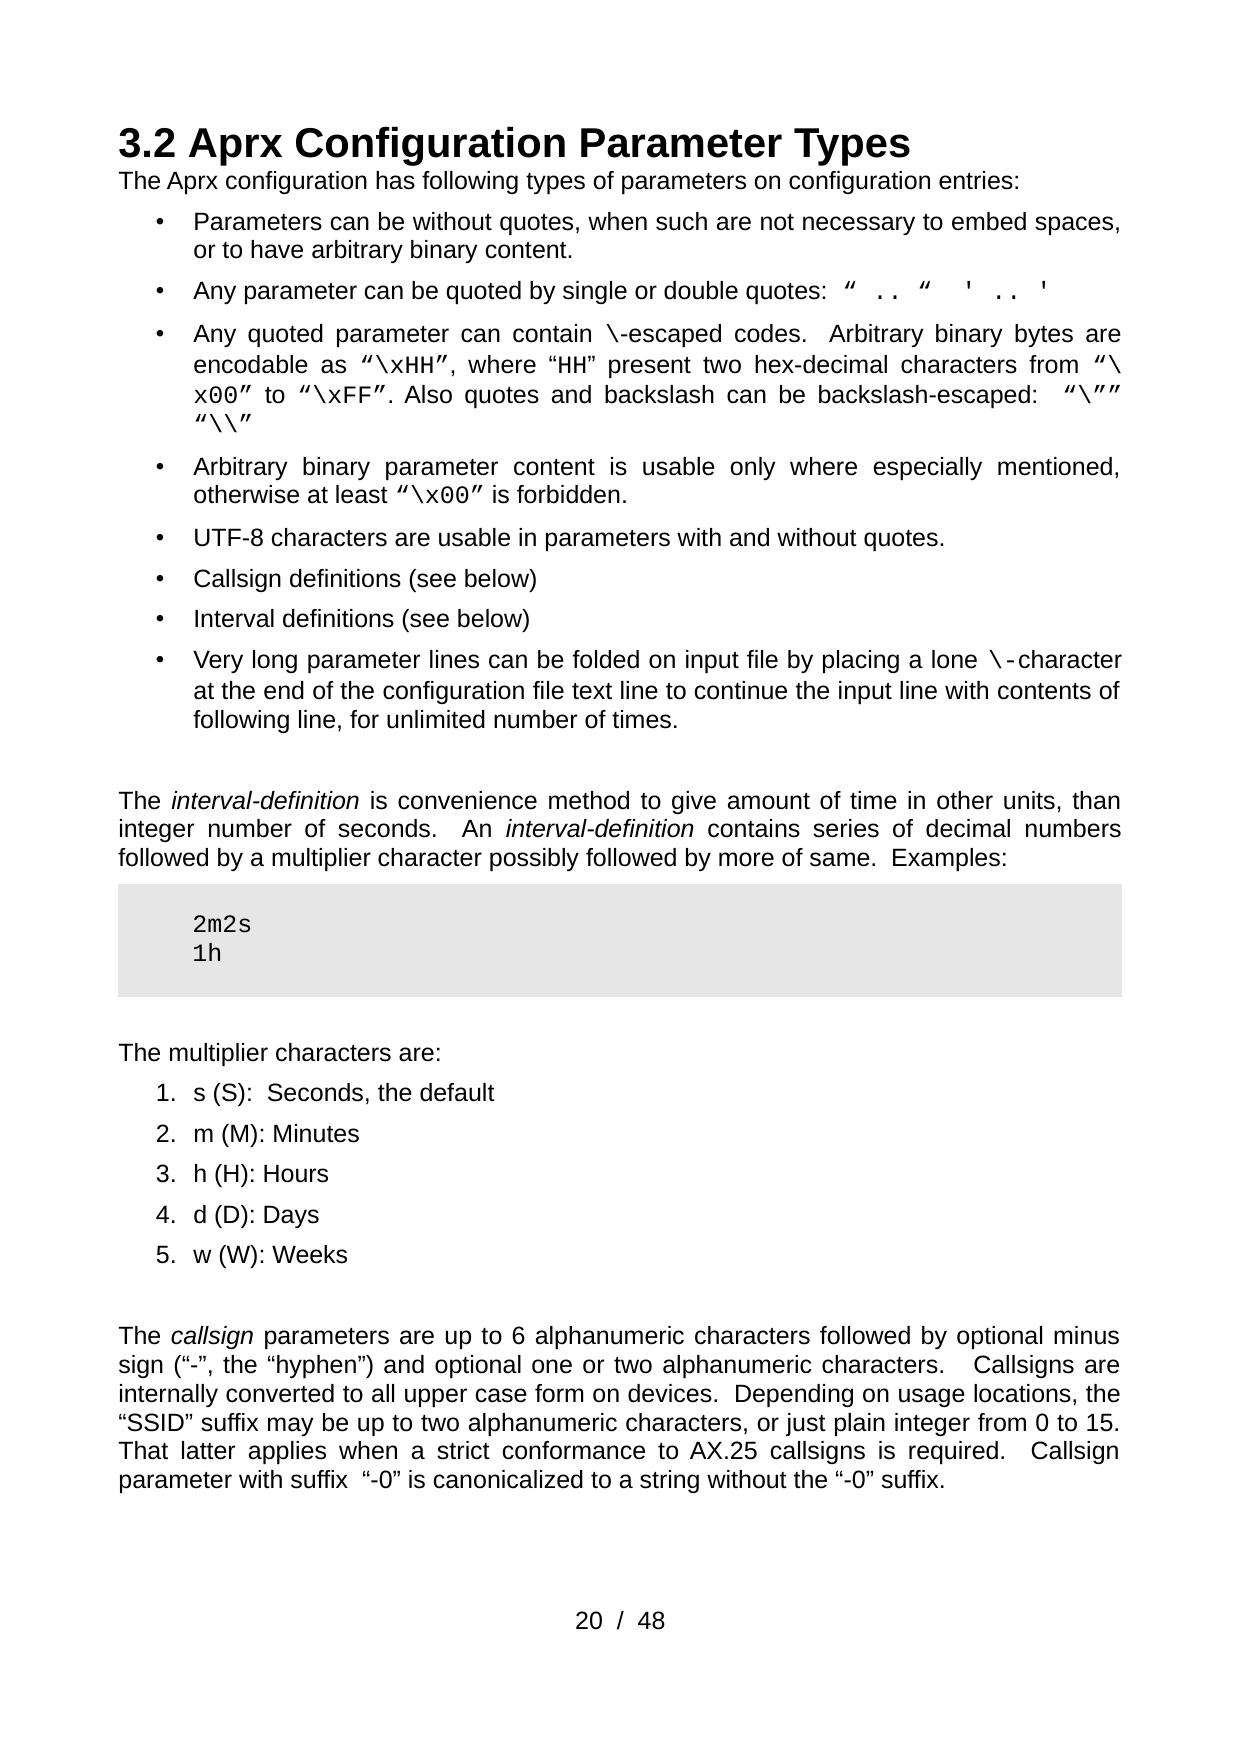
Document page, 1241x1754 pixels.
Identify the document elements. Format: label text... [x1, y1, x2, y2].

list h (H): Hours [156, 1159, 1122, 1188]
list Interval definitions (see below) [156, 604, 1122, 633]
text The interval-definition is convenience method to give amount of time in other units, than integer number of seconds. An interval-definition contains series of decimal numbers followed by a multiplier character possibly followed by more of same. Examples: [118, 786, 1122, 872]
list d (D): Days [156, 1200, 1122, 1228]
list Arbitrary binary parameter content is usable only where especially mentioned, otherwise at least “\x00” is forbidden. [156, 452, 1122, 511]
list s (S): Seconds, the default [156, 1078, 1122, 1107]
list Very long parameter lines can be folded on input file by placing a lone \-character at the end of the configuration file text line to continue the input line with contents of following line, for unlimited number of times. [156, 645, 1122, 733]
list Parameters can be without quotes, when such are not necessary to embed spaces, or to have arbitrary binary content. [156, 207, 1122, 264]
list Any quoted parameter can contain \-escaped codes. Arbitrary binary bytes are encodable as “\xHH”, where “HH” present two hex-decimal characters from “\x00” to “\xFF”. Also quotes and backslash can be backslash-escaped: “\”” “\\” [156, 319, 1122, 440]
text The Aprx configuration has following types of parameters on configuration entries: [118, 166, 1122, 195]
list UTF-8 characters are usable in parameters with and without quotes. [156, 523, 1122, 552]
list Callsign definitions (see below) [156, 564, 1122, 593]
list Any parameter can be quoted by single or double quotes: “ .. “ ' .. ' [156, 276, 1122, 307]
text 2m2s [118, 912, 1122, 940]
text The callsign parameters are up to 6 alphanumeric characters followed by optional minus sign (“-”, the “hyphen”) and optional one or two alphanumeric characters. Callsigns are internally converted to all upper case form on devices. Depending on usage locations, the “SSID” suffix may be up to two alphanumeric characters, or just plain integer from 0 to 15. That latter applies when a strict conformance to AX.25 callsigns is required. Callsign parameter with suffix “-0” is canonicalized to a string without the “-0” suffix. [118, 1321, 1122, 1494]
text The multiplier characters are: [118, 1038, 1122, 1066]
subtitle Aprx Configuration Parameter Types [118, 118, 1122, 166]
text 1h [118, 940, 1122, 969]
list w (W): Weeks [156, 1240, 1122, 1269]
list m (M): Minutes [156, 1119, 1122, 1147]
